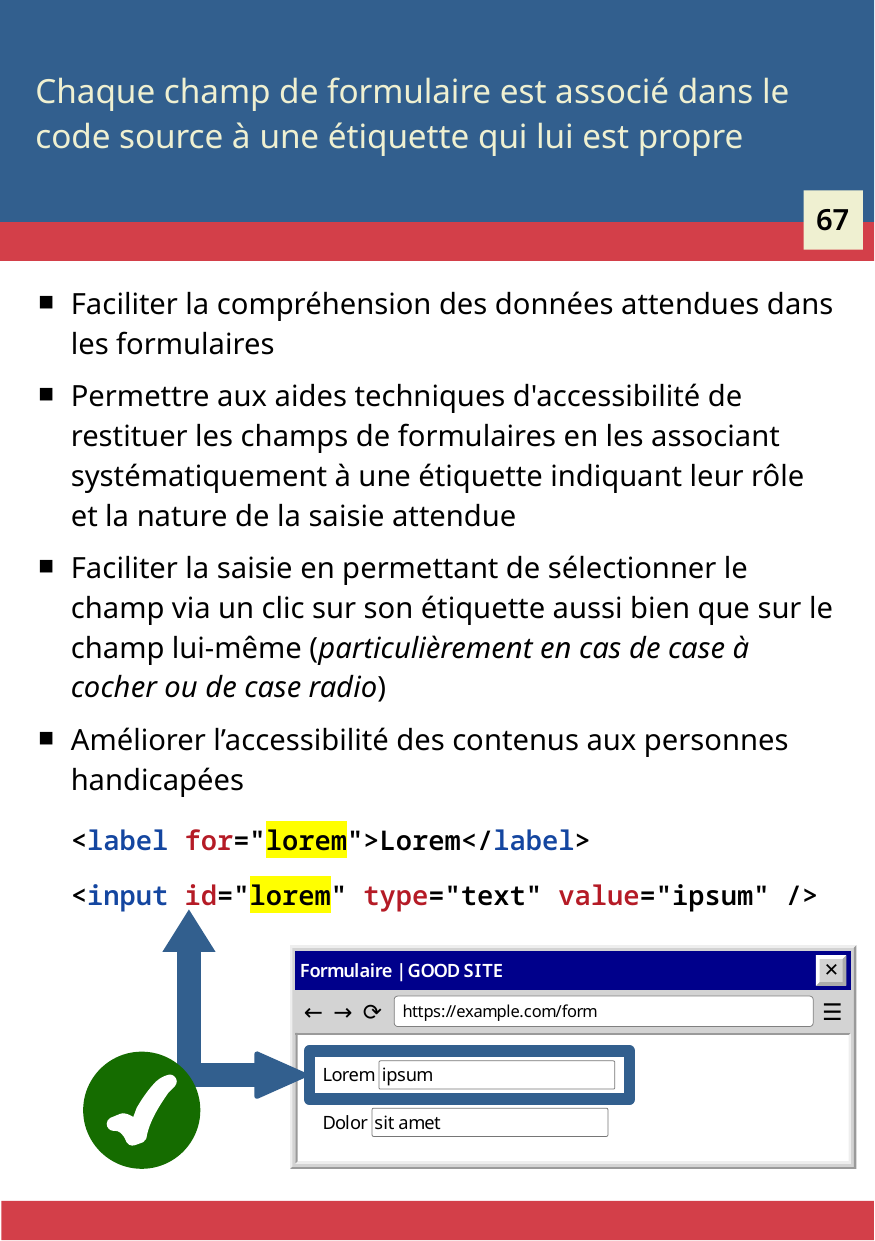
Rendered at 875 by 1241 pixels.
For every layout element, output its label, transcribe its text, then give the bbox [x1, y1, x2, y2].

picture [289, 944, 857, 1170]
title Chaque champ de formulaire est associé dans le code source à une étiquette qui lui est propre [35, 13, 839, 213]
list Faciliter la compréhension des données attendues dans les formulaires Permettre aux aides techniques d'accessibilité de restituer les champs de formulaires en les associant systématiquement à une étiquette indiquant leur rôle et la nature de la saisie attendue Faciliter la saisie en permettant de sélectionner le champ via un clic sur son étiquette aussi bien que sur le champ lui-même (particulièrement en cas de case à cocher ou de case radio) Améliorer l’accessibilité des contenus aux personnes handicapées [23, 283, 839, 1111]
text_box 67 [803, 188, 863, 249]
text_box <label for="lorem">Lorem</label> <input id="lorem" type="text" value="ipsum" /> [70, 803, 833, 922]
picture [82, 1051, 201, 1170]
